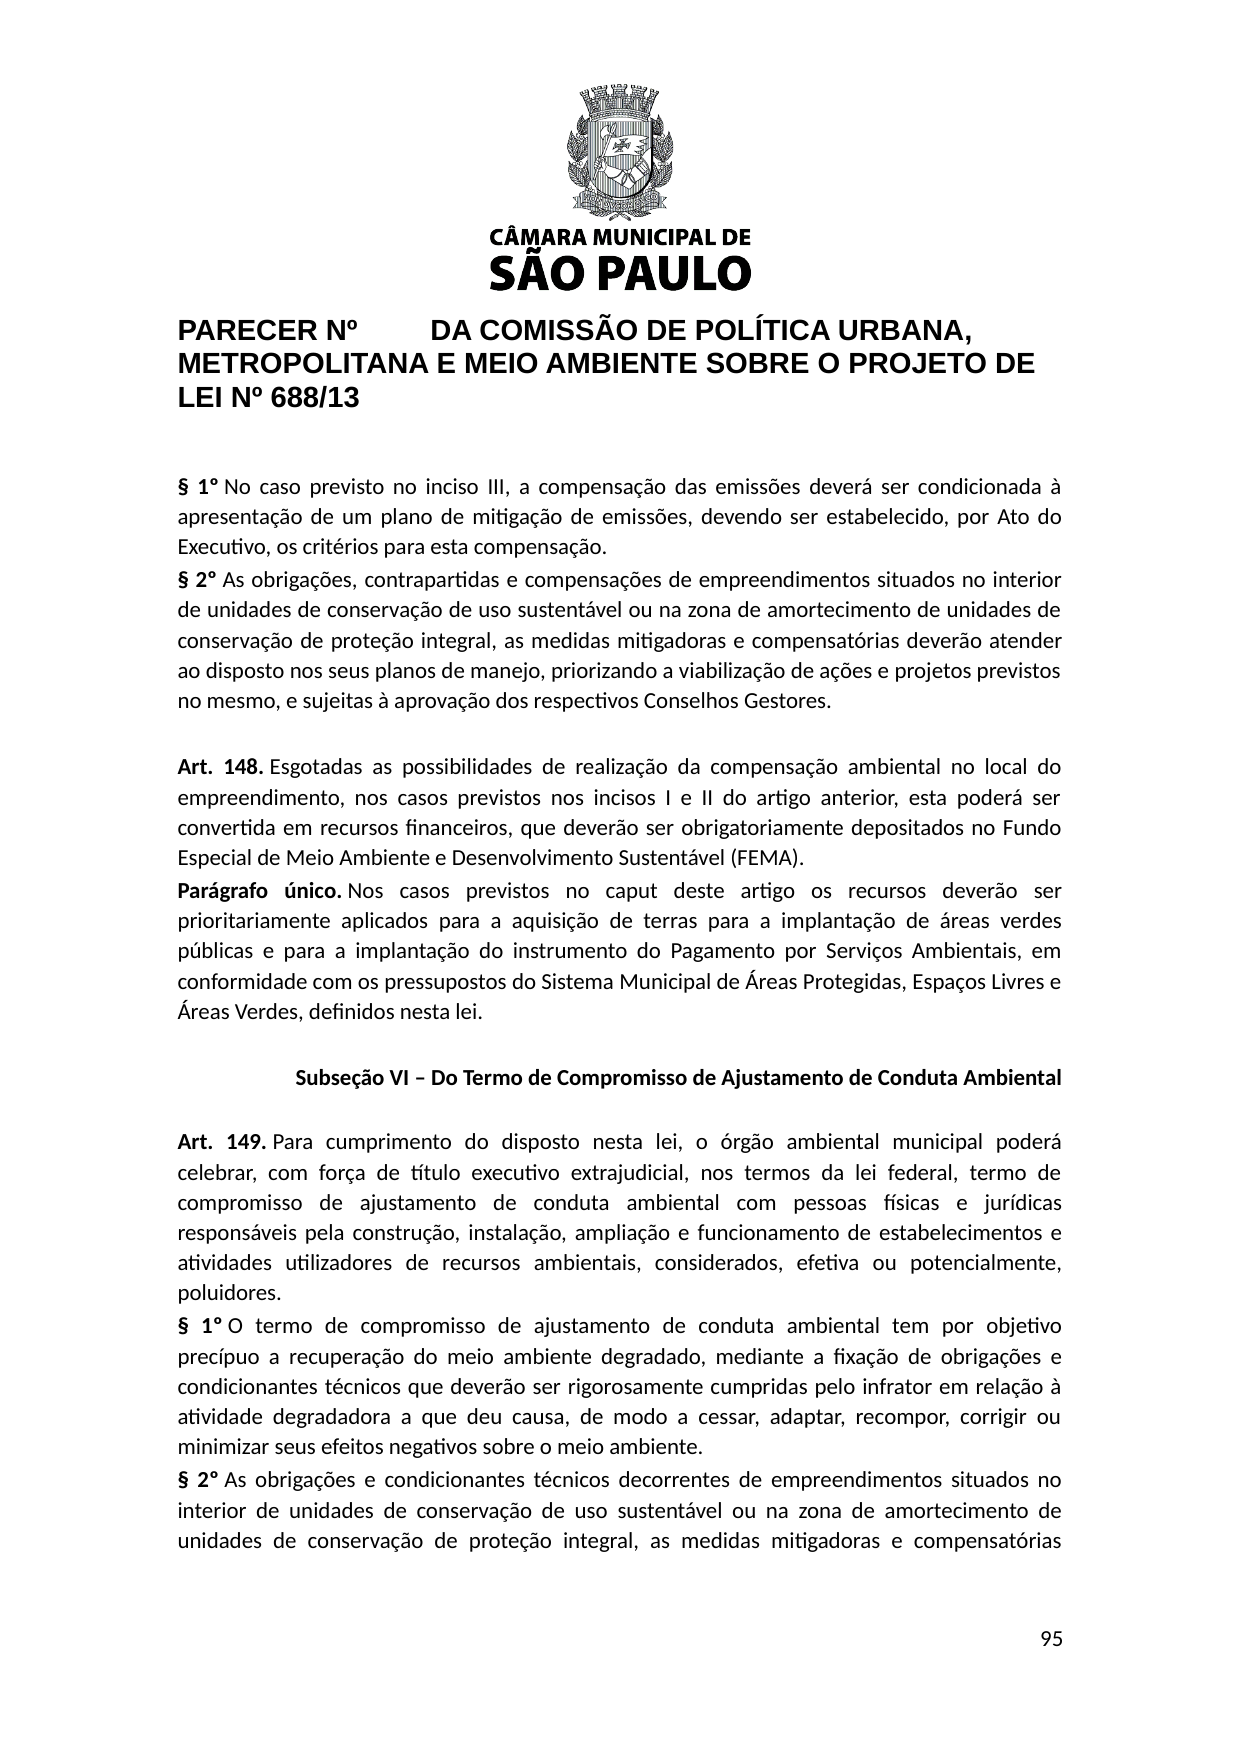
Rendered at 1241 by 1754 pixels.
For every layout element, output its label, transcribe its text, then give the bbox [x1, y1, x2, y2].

text § 2º As obrigações, contrapartidas e compensações de empreendimentos situados no interior de unidades de conservação de uso sustentável ou na zona de amortecimento de unidades de conservação de proteção integral, as medidas mitigadoras e compensatórias deverão atender ao disposto nos seus planos de manejo, priorizando a viabilização de ações e projetos previstos no mesmo, e sujeitas à aprovação dos respectivos Conselhos Gestores. [177, 565, 1063, 714]
text Art. 149. Para cumprimento do disposto nesta lei, o órgão ambiental municipal poderá celebrar, com força de título executivo extrajudicial, nos termos da lei federal, termo de compromisso de ajustamento de conduta ambiental com pessoas físicas e jurídicas responsáveis pela construção, instalação, ampliação e funcionamento de estabelecimentos e atividades utilizadores de recursos ambientais, considerados, efetiva ou potencialmente, poluidores. [177, 1127, 1063, 1306]
text Parágrafo único. Nos casos previstos no caput deste artigo os recursos deverão ser prioritariamente aplicados para a aquisição de terras para a implantação de áreas verdes públicas e para a implantação do instrumento do Pagamento por Serviços Ambientais, em conformidade com os pressupostos do Sistema Municipal de Áreas Protegidas, Espaços Livres e Áreas Verdes, definidos nesta lei. [177, 876, 1063, 1025]
text § 2º As obrigações e condicionantes técnicos decorrentes de empreendimentos situados no interior de unidades de conservação de uso sustentável ou na zona de amortecimento de unidades de conservação de proteção integral, as medidas mitigadoras e compensatórias [177, 1466, 1063, 1554]
text § 1º O termo de compromisso de ajustamento de conduta ambiental tem por objetivo precípuo a recuperação do meio ambiente degradado, mediante a fixação de obrigações e condicionantes técnicos que deverão ser rigorosamente cumpridas pelo infrator em relação à atividade degradadora a que deu causa, de modo a cessar, adaptar, recompor, corrigir ou minimizar seus efeitos negativos sobre o meio ambiente. [177, 1312, 1063, 1460]
text Art. 148. Esgotadas as possibilidades de realização da compensação ambiental no local do empreendimento, nos casos previstos nos incisos I e II do artigo anterior, esta poderá ser convertida em recursos financeiros, que deverão ser obrigatoriamente depositados no Fundo Especial de Meio Ambiente e Desenvolvimento Sustentável (FEMA). [177, 752, 1063, 871]
text Subseção VI – Do Termo de Compromisso de Ajustamento de Conduta Ambiental [177, 1063, 1063, 1091]
text § 1º No caso previsto no inciso III, a compensação das emissões deverá ser condicionada à apresentação de um plano de mitigação de emissões, devendo ser estabelecido, por Ato do Executivo, os critérios para esta compensação. [177, 472, 1063, 560]
picture [488, 83, 752, 292]
